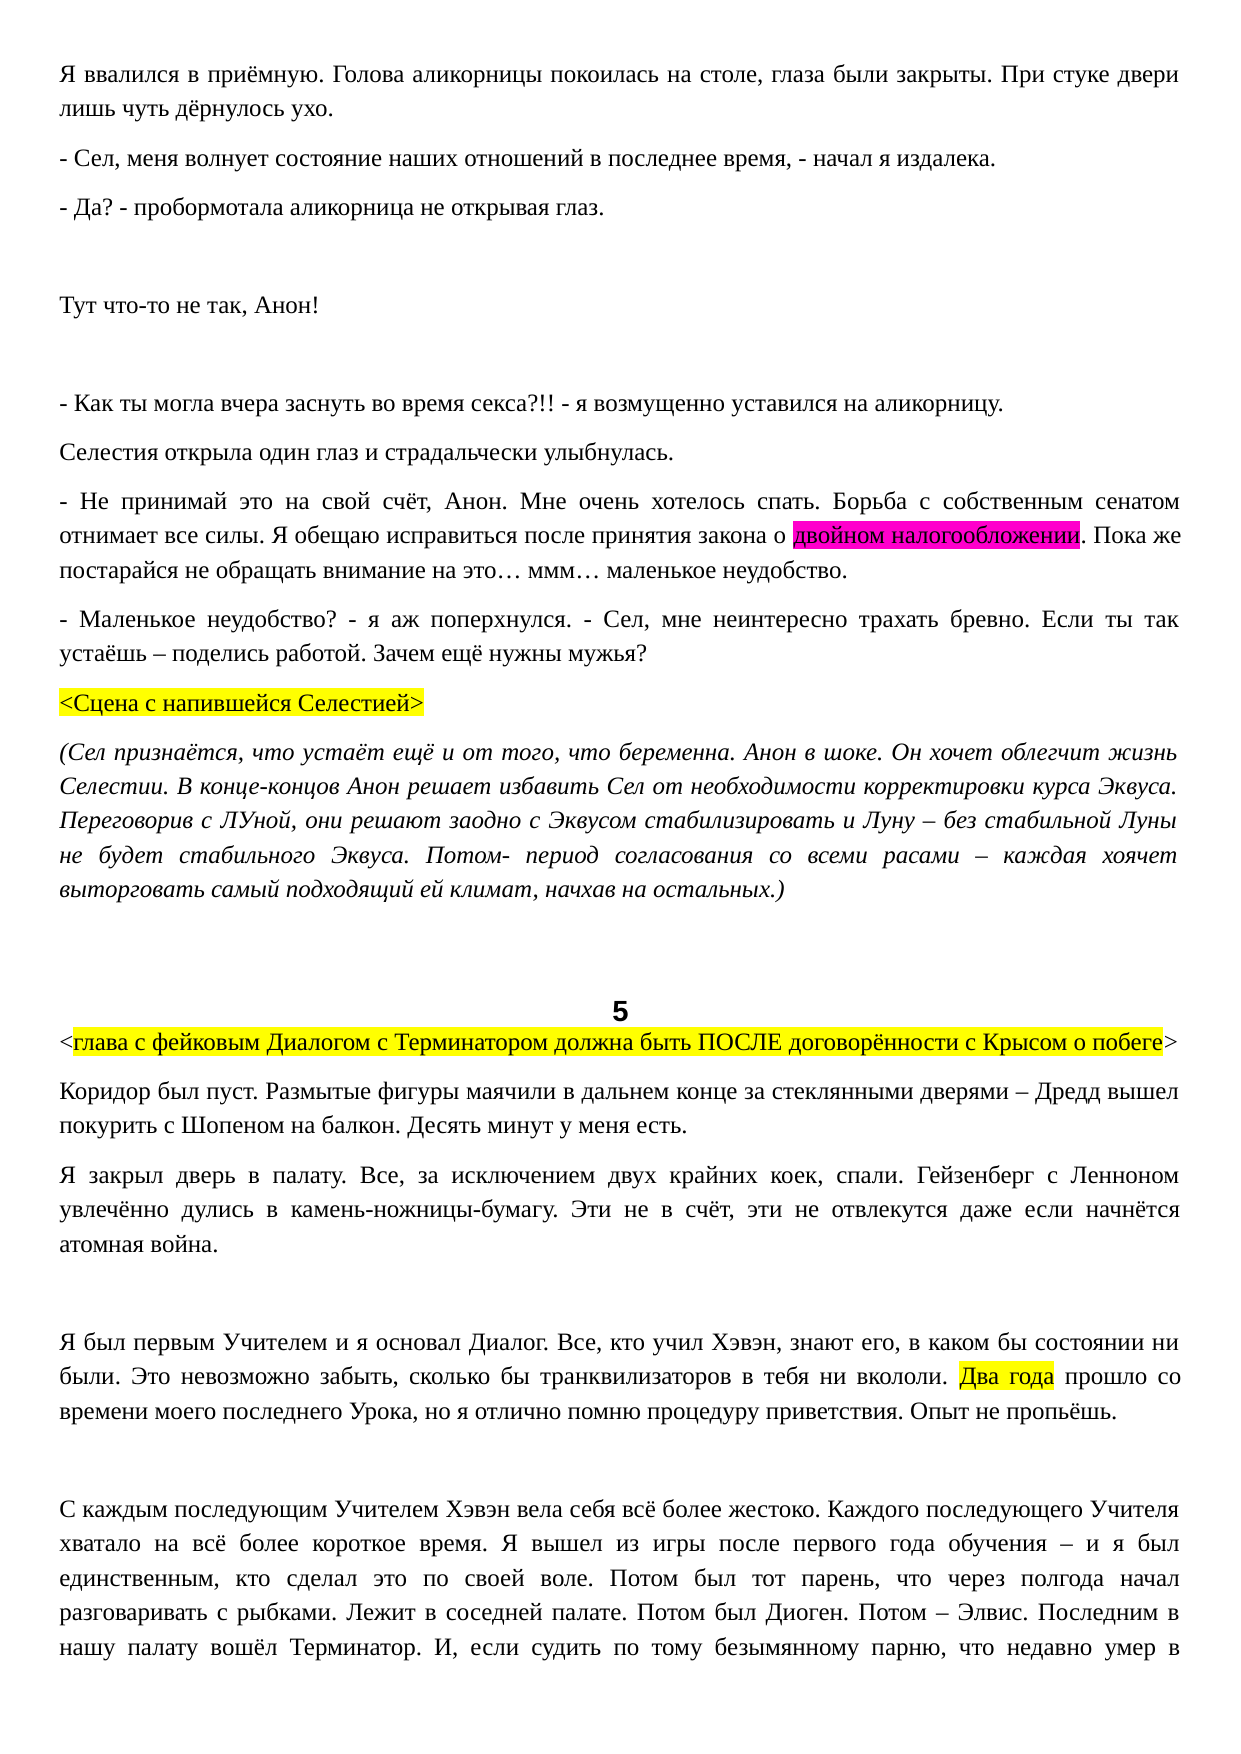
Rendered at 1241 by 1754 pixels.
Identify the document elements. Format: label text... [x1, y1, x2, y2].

text - Не принимай это на свой счёт, Анон. Мне очень хотелось спать. Борьба с собственным сенатом отнимает все силы. Я обещаю исправиться после принятия закона о двойном налогообложении. Пока же постарайся не обращать внимание на это… ммм… маленькое неудобство. [59, 486, 1181, 584]
text Я ввалился в приёмную. Голова аликорницы покоилась на столе, глаза были закрыты. При стуке двери лишь чуть дёрнулось ухо. [59, 59, 1181, 122]
text - Да? - пробормотала аликорница не открывая глаз. [59, 192, 1181, 220]
text Селестия открыла один глаз и страдальчески улыбнулась. [59, 437, 1181, 466]
text - Маленькое неудобство? - я аж поперхнулся. - Сел, мне неинтересно трахать бревно. Если ты так устаёшь – поделись работой. Зачем ещё нужны мужья? [59, 604, 1181, 667]
text - Как ты могла вчера заснуть во время секса?!! - я возмущенно уставился на аликорницу. [59, 388, 1181, 417]
text Тут что-то не так, Анон! [59, 290, 1181, 318]
text Я был первым Учителем и я основал Диалог. Все, кто учил Хэвэн, знают его, в каком бы состоянии ни были. Это невозможно забыть, сколько бы транквилизаторов в тебя ни вкололи. Два года прошло со времени моего последнего Урока, но я отлично помню процедуру приветствия. Опыт не пропьёшь. [59, 1327, 1181, 1424]
text С каждым последующим Учителем Хэвэн вела себя всё более жестоко. Каждого последующего Учителя хватало на всё более короткое время. Я вышел из игры после первого года обучения – и я был единственным, кто сделал это по своей воле. Потом был тот парень, что через полгода начал разговаривать с рыбками. Лежит в соседней палате. Потом был Диоген. Потом – Элвис. Последним в нашу палату вошёл Терминатор. И, если судить по тому безымянному парню, что недавно умер в [59, 1494, 1181, 1661]
text Коридор был пуст. Размытые фигуры маячили в дальнем конце за стеклянными дверями – Дредд вышел покурить с Шопеном на балкон. Десять минут у меня есть. [59, 1076, 1181, 1139]
text Я закрыл дверь в палату. Все, за исключением двух крайних коек, спали. Гейзенберг с Ленноном увлечённо дулись в камень-ножницы-бумагу. Эти не в счёт, эти не отвлекутся даже если начнётся атомная война. [59, 1160, 1181, 1257]
text <Сцена с напившейся Селестией> [59, 688, 1181, 716]
text (Сел признаётся, что устаёт ещё и от того, что беременна. Анон в шоке. Он хочет облегчит жизнь Селестии. В конце-концов Анон решает избавить Сел от необходимости корректировки курса Эквуса. Переговорив с ЛУной, они решают заодно с Эквусом стабилизировать и Луну – без стабильной Луны не будет стабильного Эквуса. Потом- период согласования со всеми расами – каждая хоячет выторговать самый подходящий ей климат, начхав на остальных.) [59, 737, 1181, 903]
text <глава с фейковым Диалогом с Терминатором должна быть ПОСЛЕ договорённости с Крысом о побеге> [59, 1027, 1181, 1056]
subtitle 5 [59, 993, 1181, 1027]
text - Сел, меня волнует состояние наших отношений в последнее время, - начал я издалека. [59, 143, 1181, 171]
